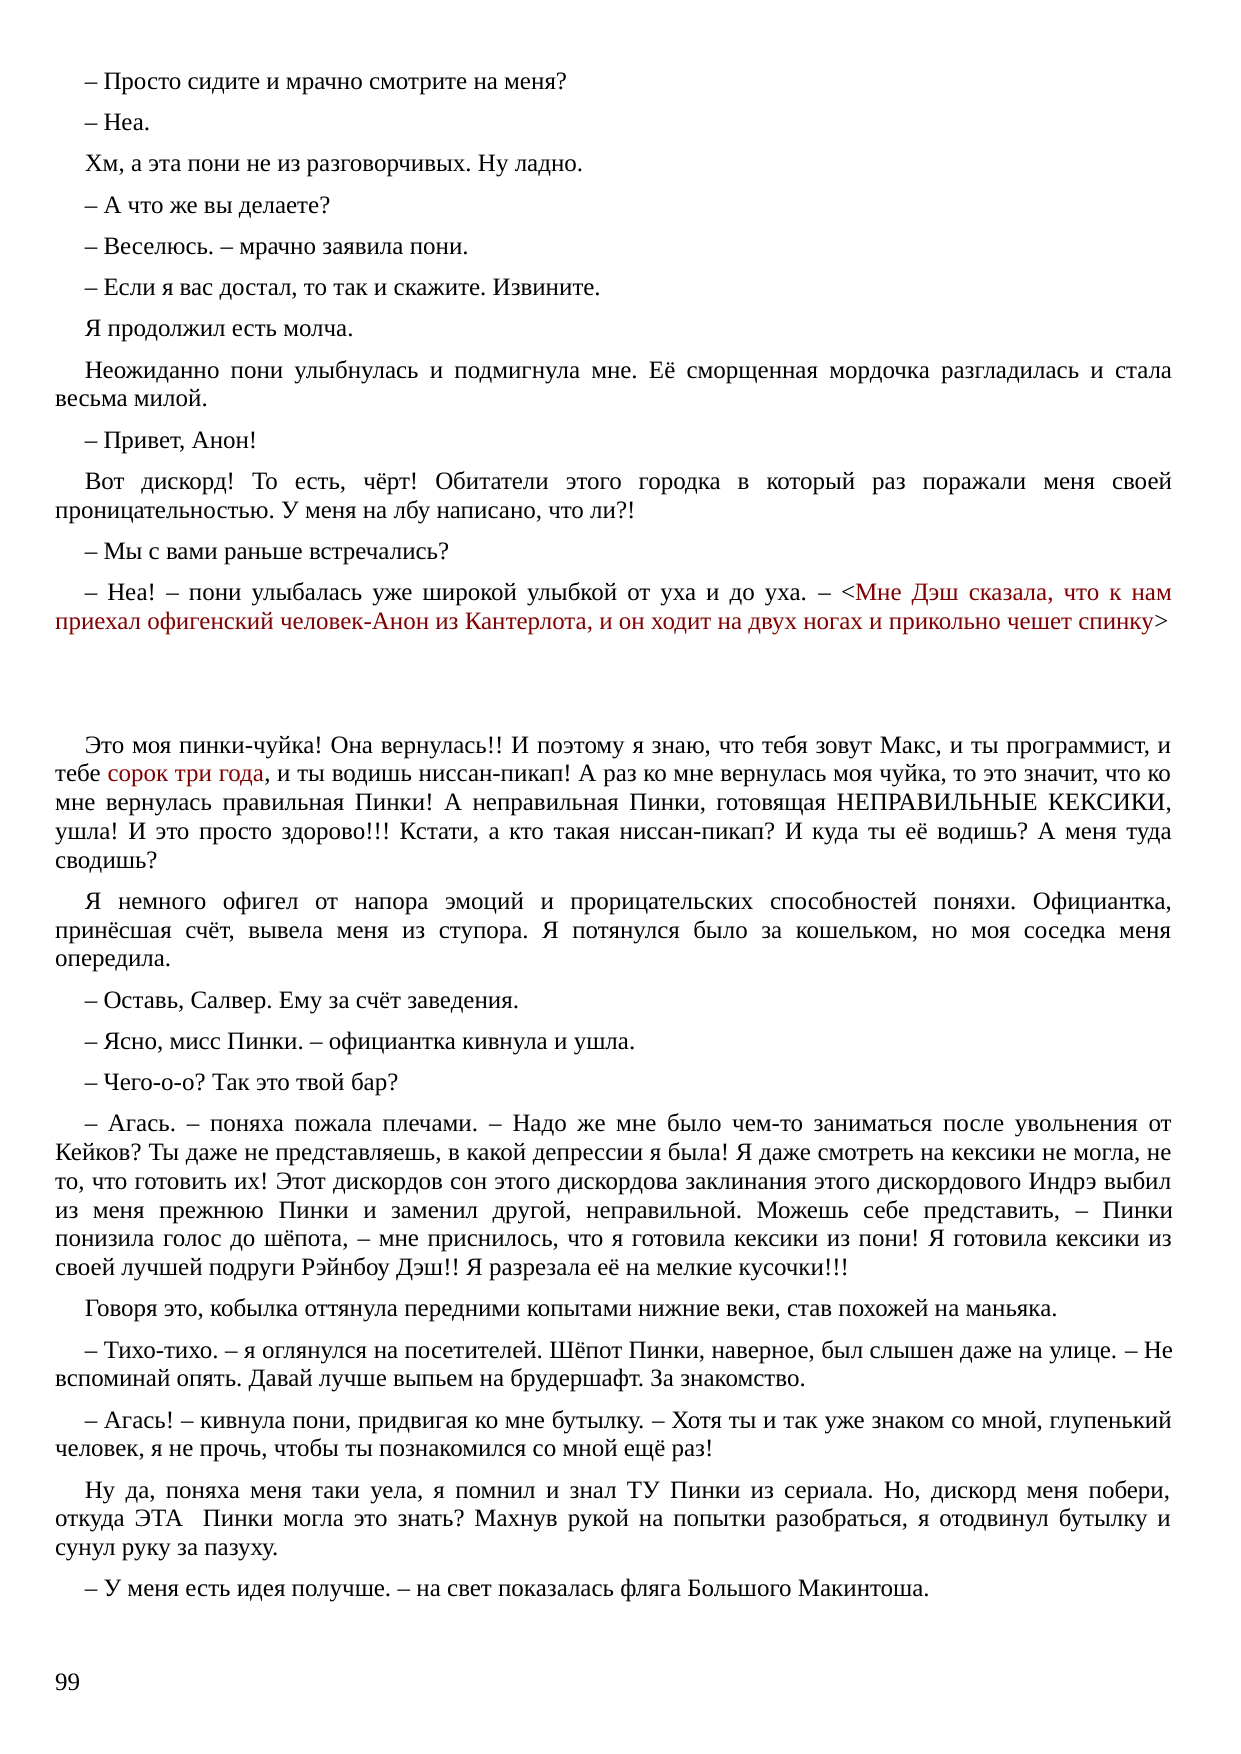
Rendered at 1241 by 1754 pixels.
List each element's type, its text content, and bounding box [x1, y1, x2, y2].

text – Оставь, Салвер. Ему за счёт заведения. [55, 985, 1173, 1013]
text – Просто сидите и мрачно смотрите на меня? [55, 66, 1173, 95]
text – Неа. [55, 107, 1173, 136]
text – Ясно, мисс Пинки. – официантка кивнула и ушла. [55, 1026, 1173, 1055]
text Ну да, поняха меня таки уела, я помнил и знал ТУ Пинки из сериала. Но, дискорд меня побери, откуда ЭТА Пинки могла это знать? Махнув рукой на попытки разобраться, я отодвинул бутылку и сунул руку за пазуху. [55, 1475, 1173, 1561]
text Хм, а эта пони не из разговорчивых. Ну ладно. [55, 148, 1173, 177]
text – Чего-о-о? Так это твой бар? [55, 1067, 1173, 1096]
text Я продолжил есть молча. [55, 313, 1173, 342]
text – Агась. – поняха пожала плечами. – Надо же мне было чем-то заниматься после увольнения от Кейков? Ты даже не представляешь, в какой депрессии я была! Я даже смотреть на кексики не могла, не то, что готовить их! Этот дискордов сон этого дискордова заклинания этого дискордового Индрэ выбил из меня прежнюю Пинки и заменил другой, неправильной. Можешь себе представить, – Пинки понизила голос до шёпота, – мне приснилось, что я готовила кексики из пони! Я готовила кексики из своей лучшей подруги Рэйнбоу Дэш!! Я разрезала её на мелкие кусочки!!! [55, 1108, 1173, 1281]
text – У меня есть идея получше. – на свет показалась фляга Большого Макинтоша. [55, 1573, 1173, 1602]
text – Тихо-тихо. – я оглянулся на посетителей. Шёпот Пинки, наверное, был слышен даже на улице. – Не вспоминай опять. Давай лучше выпьем на брудершафт. За знакомство. [55, 1335, 1173, 1392]
text – Агась! – кивнула пони, придвигая ко мне бутылку. – Хотя ты и так уже знаком со мной, глупенький человек, я не прочь, чтобы ты познакомился со мной ещё раз! [55, 1405, 1173, 1462]
text – Привет, Анон! [55, 425, 1173, 453]
text Неожиданно пони улыбнулась и подмигнула мне. Её сморщенная мордочка разгладилась и стала весьма милой. [55, 355, 1173, 412]
text Я немного офигел от напора эмоций и прорицательских способностей поняхи. Официантка, принёсшая счёт, вывела меня из ступора. Я потянулся было за кошельком, но моя соседка меня опередила. [55, 886, 1173, 972]
text – Неа! – пони улыбалась уже широкой улыбкой от уха и до уха. – <Мне Дэш сказала, что к нам приехал офигенский человек-Анон из Кантерлота, и он ходит на двух ногах и прикольно чешет спинку> [55, 577, 1173, 635]
text – А что же вы делаете? [55, 190, 1173, 218]
text – Если я вас достал, то так и скажите. Извините. [55, 272, 1173, 301]
text Вот дискорд! То есть, чёрт! Обитатели этого городка в который раз поражали меня своей проницательностью. У меня на лбу написано, что ли?! [55, 466, 1173, 523]
text – Мы с вами раньше встречались? [55, 536, 1173, 565]
text Говоря это, кобылка оттянула передними копытами нижние веки, став похожей на маньяка. [55, 1293, 1173, 1322]
text Это моя пинки-чуйка! Она вернулась!! И поэтому я знаю, что тебя зовут Макс, и ты программист, и тебе сорок три года, и ты водишь ниссан-пикап! А раз ко мне вернулась моя чуйка, то это значит, что ко мне вернулась правильная Пинки! А неправильная Пинки, готовящая НЕПРАВИЛЬНЫЕ КЕКСИКИ, ушла! И это просто здорово!!! Кстати, а кто такая ниссан-пикап? И куда ты её водишь? А меня туда сводишь? [55, 730, 1173, 873]
text – Веселюсь. – мрачно заявила пони. [55, 231, 1173, 260]
